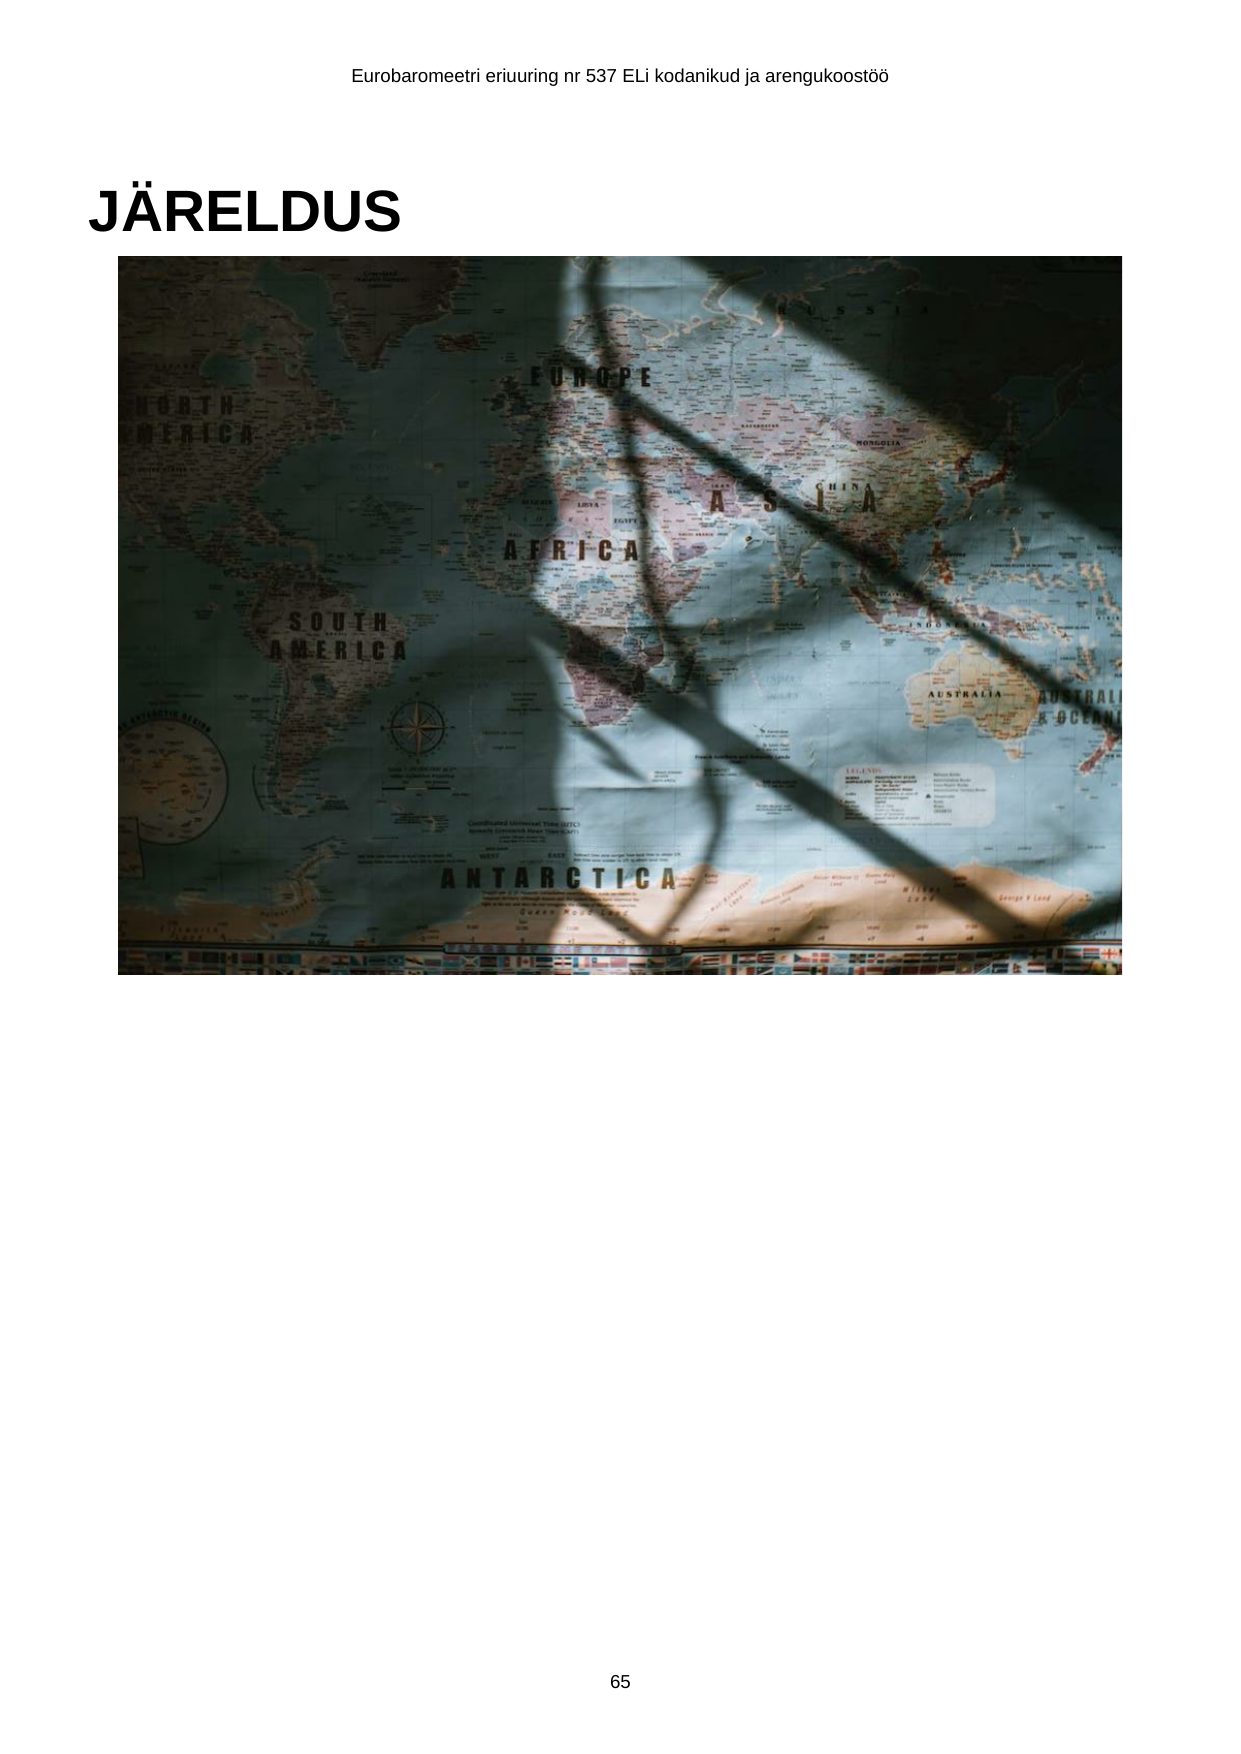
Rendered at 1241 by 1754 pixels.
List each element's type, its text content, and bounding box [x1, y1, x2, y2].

picture [118, 256, 1123, 975]
subtitle JÄRELDUS [88, 176, 1152, 243]
